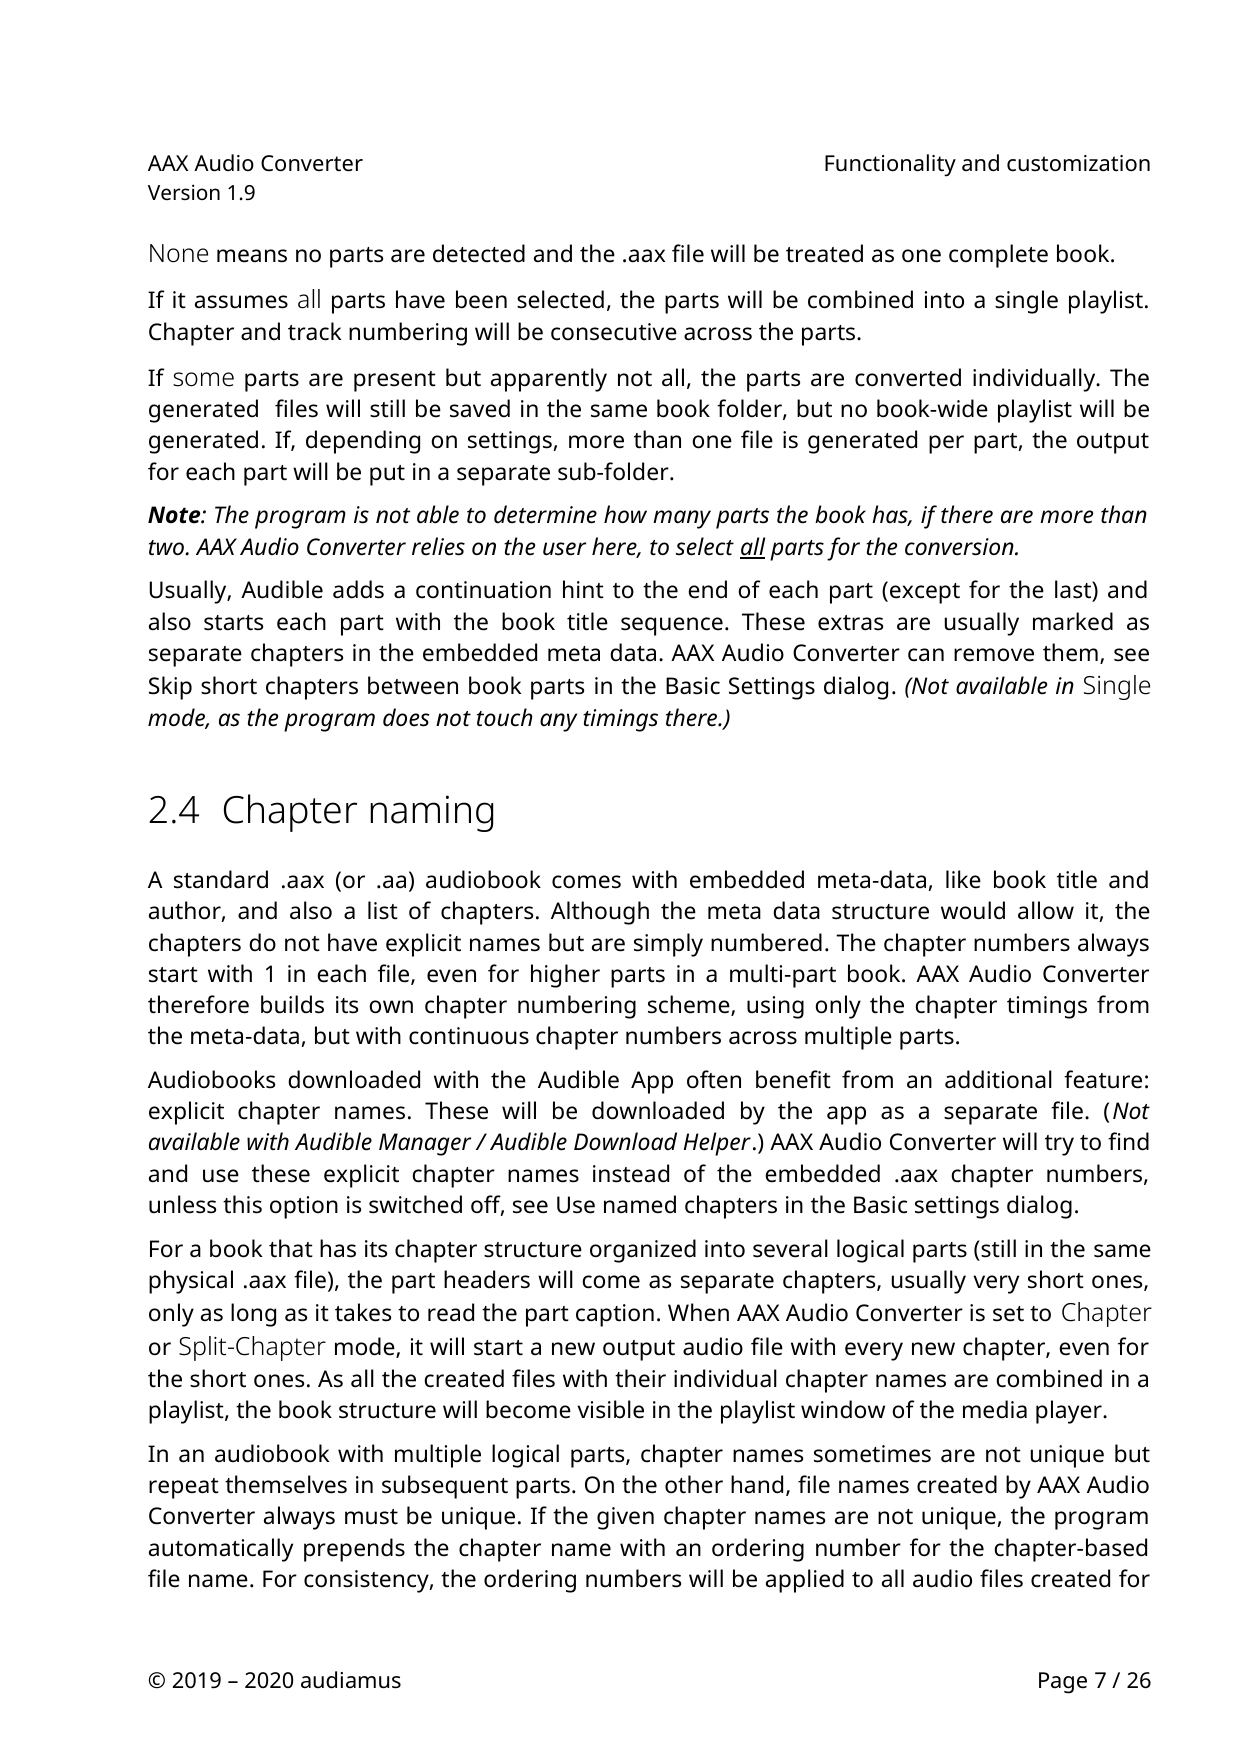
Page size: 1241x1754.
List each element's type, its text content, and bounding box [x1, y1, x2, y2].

text None means no parts are detected and the .aax file will be treated as one complete book. [148, 235, 1152, 269]
text Usually, Audible adds a continuation hint to the end of each part (except for the last) and also starts each part with the book title sequence. These extras are usually marked as separate chapters in the embedded meta data. AAX Audio Converter can remove them, see Skip short chapters between book parts in the Basic Settings dialog. (Not available in Single mode, as the program does not touch any timings there.) [148, 574, 1152, 733]
text For a book that has its chapter structure organized into several logical parts (still in the same physical .aax file), the part headers will come as separate chapters, usually very short ones, only as long as it takes to read the part caption. When AAX Audio Converter is set to Chapter or Split-Chapter mode, it will start a new output audio file with every new chapter, even for the short ones. As all the created files with their individual chapter names are combined in a playlist, the book structure will become visible in the playlist window of the media player. [148, 1232, 1152, 1425]
text If some parts are present but apparently not all, the parts are converted individually. The generated files will still be saved in the same book folder, but no book-wide playlist will be generated. If, depending on settings, more than one file is generated per part, the output for each part will be put in a separate sub-folder. [148, 359, 1152, 487]
subtitle Chapter naming [148, 783, 1152, 834]
text If it assumes all parts have been selected, the parts will be combined into a single playlist. Chapter and track numbering will be consecutive across the parts. [148, 282, 1152, 347]
text Audiobooks downloaded with the Audible App often benefit from an additional feature: explicit chapter names. These will be downloaded by the app as a separate file. (Not available with Audible Manager / Audible Download Helper.) AAX Audio Converter will try to find and use these explicit chapter names instead of the embedded .aax chapter numbers, unless this option is switched off, see Use named chapters in the Basic settings dialog. [148, 1064, 1152, 1220]
text A standard .aax (or .aa) audiobook comes with embedded meta-data, like book title and author, and also a list of chapters. Although the meta data structure would allow it, the chapters do not have explicit names but are simply numbered. The chapter numbers always start with 1 in each file, even for higher parts in a multi-part book. AAX Audio Converter therefore builds its own chapter numbering scheme, using only the chapter timings from the meta-data, but with continuous chapter numbers across multiple parts. [148, 864, 1152, 1051]
text Note: The program is not able to determine how many parts the book has, if there are more than two. AAX Audio Converter relies on the user here, to select all parts for the conversion. [148, 499, 1152, 562]
text In an audiobook with multiple logical parts, chapter names sometimes are not unique but repeat themselves in subsequent parts. On the other hand, file names created by AAX Audio Converter always must be unique. If the given chapter names are not unique, the program automatically prepends the chapter name with an ordering number for the chapter-based file name. For consistency, the ordering numbers will be applied to all audio files created for [148, 1438, 1152, 1594]
